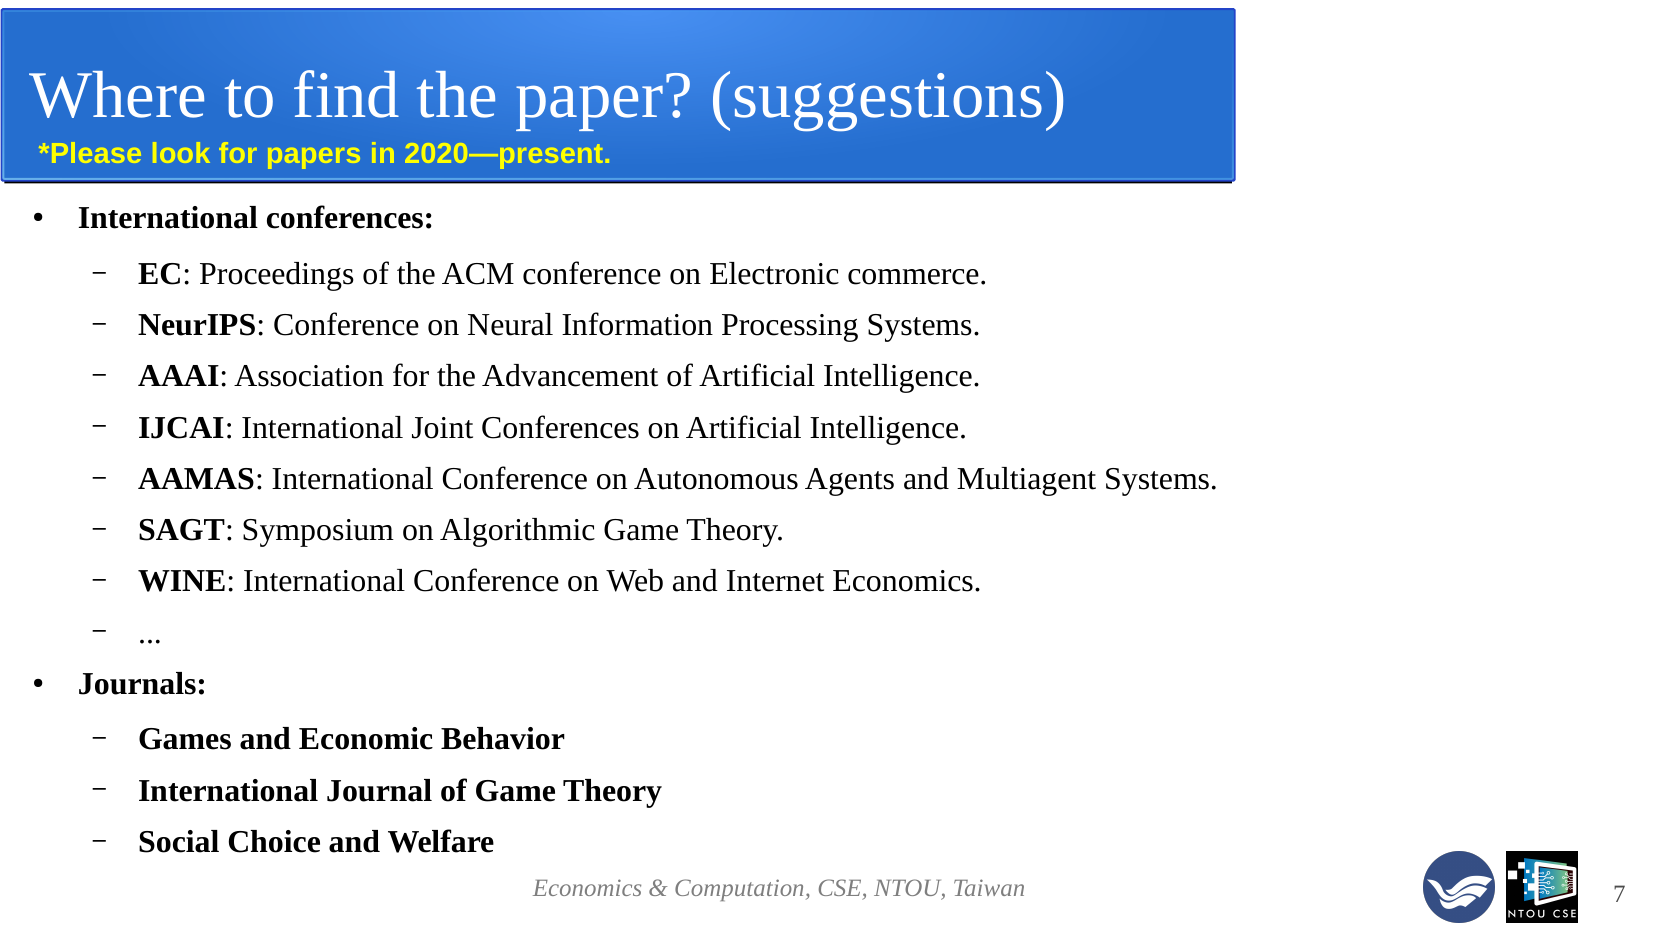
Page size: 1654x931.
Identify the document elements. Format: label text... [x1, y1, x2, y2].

text_box *Please look for papers in 2020—present. [23, 129, 638, 182]
picture [1506, 851, 1578, 923]
list International conferences: EC: Proceedings of the ACM conference on Electronic commerce. NeurIPS: Conference on Neural Information Processing Systems. AAAI: Association for the Advancement of Artificial Intelligence. IJCAI: International Joint Conferences on Artificial Intelligence. AAMAS: International Conference on Autonomous Agents and Multiagent Systems. SAGT: Symposium on Algorithmic Game Theory. WINE: International Conference on Web and Internet Economics. ... Journals: Games and Economic Behavior International Journal of Game Theory Social Choice and Welfare [17, 200, 1548, 863]
title Where to find the paper? (suggestions) [29, 17, 1138, 172]
picture [1423, 863, 1495, 923]
